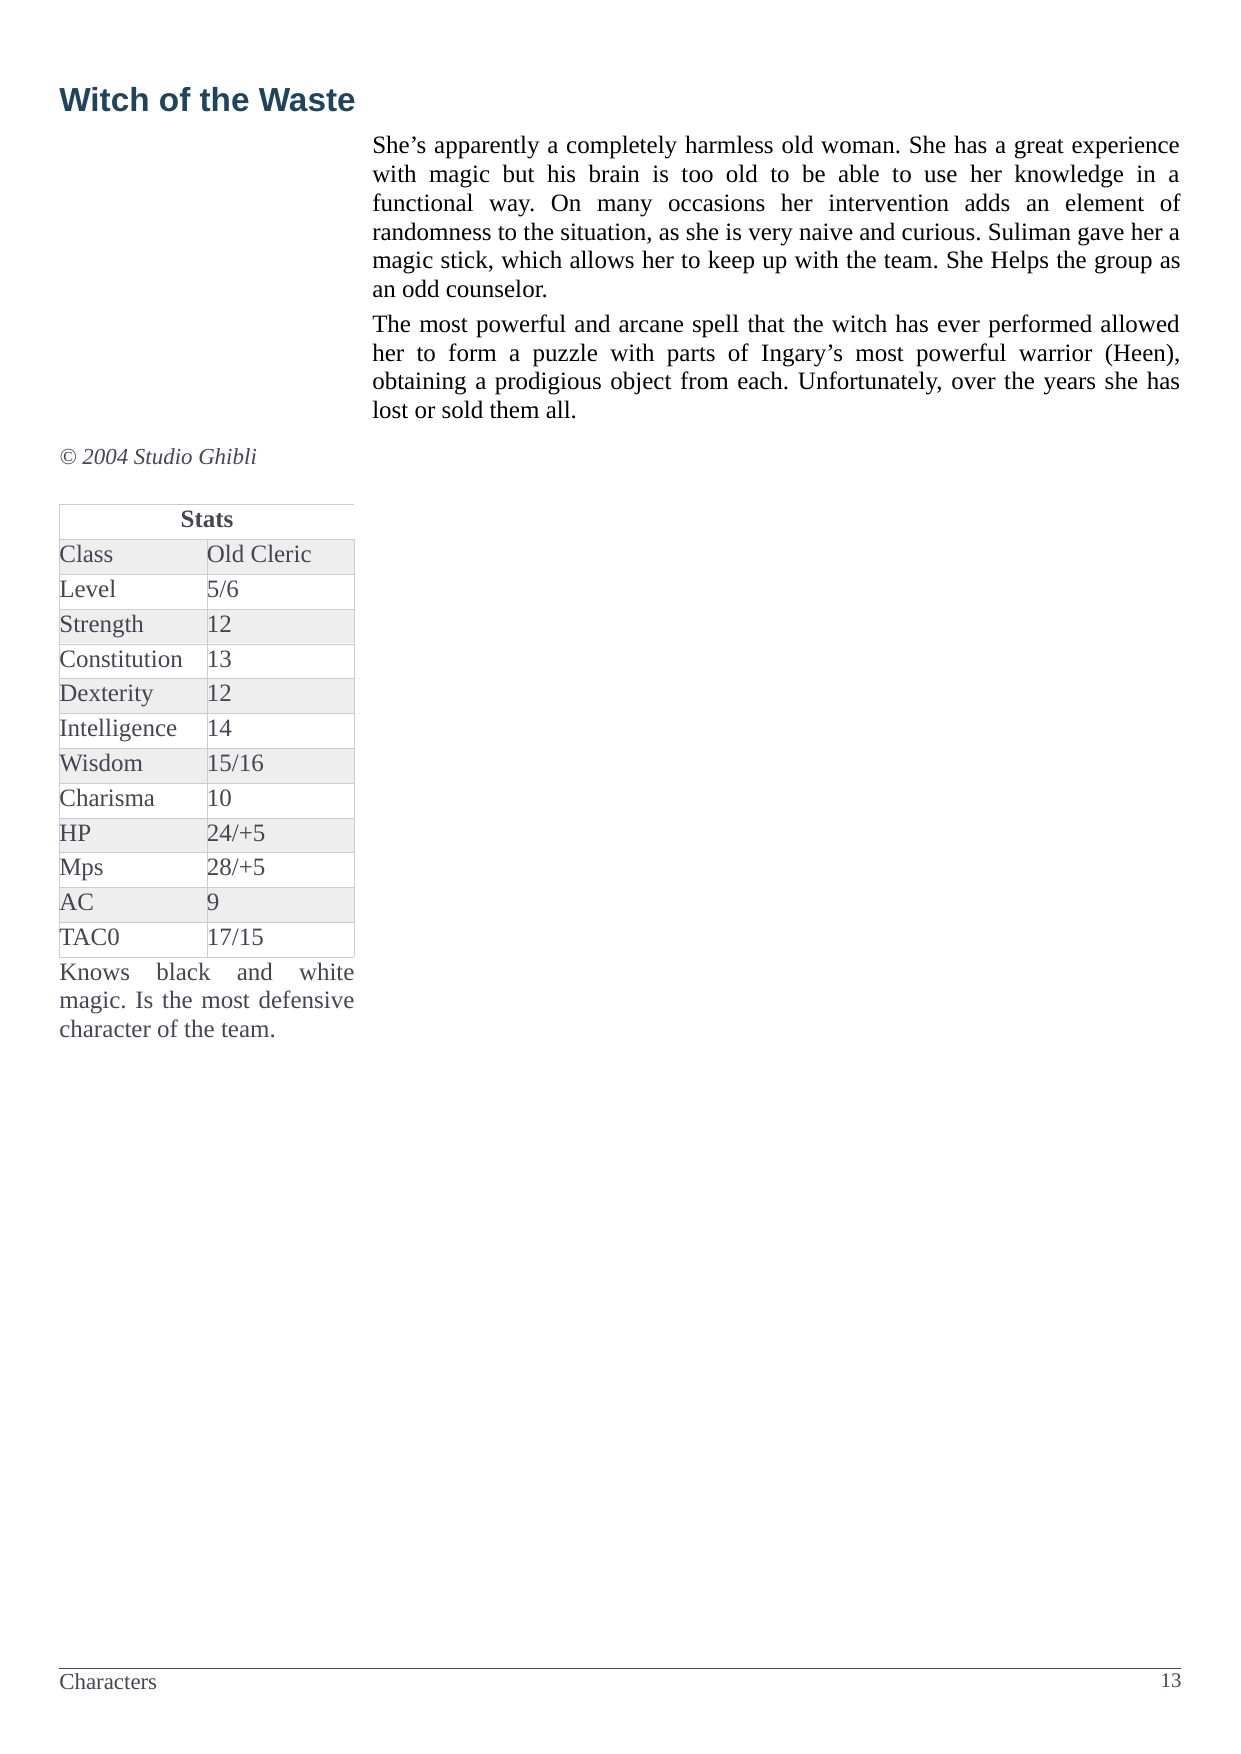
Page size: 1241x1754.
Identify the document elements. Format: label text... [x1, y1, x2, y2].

table_header She’s apparently a completely harmless old woman. She has a great experience with magic but his brain is too old to be able to use her knowledge in a functional way. On many occasions her intervention adds an element of randomness to the situation, as she is very naive and curious. Suliman gave her a magic stick, which allows her to keep up with the team. She Helps the group as an odd counselor. The most powerful and arcane spell that the witch has ever performed allowed her to form a puzzle with parts of Ingary’s most powerful warrior (Heen), obtaining a prodigious object from each. Unfortunately, over the years she has lost or sold them all. [372, 131, 1181, 504]
table_cell Dexterity [60, 679, 207, 713]
table_header [59, 131, 354, 504]
table_cell Wisdom [60, 749, 207, 783]
table_cell 9 [208, 888, 354, 922]
table_cell Class [60, 540, 207, 574]
table_cell AC [60, 888, 207, 922]
table_cell Charisma [60, 784, 207, 817]
table_cell Mps [60, 853, 207, 887]
table_cell 12 [208, 610, 354, 643]
table_cell Knows black and white magic. Is the most defensive character of the team. [59, 958, 354, 1101]
table_header Stats [60, 505, 354, 539]
table_cell 24/+5 [208, 819, 354, 852]
table_cell 5/6 [208, 575, 354, 609]
table_cell 14 [208, 714, 354, 748]
table_cell [354, 504, 372, 1101]
table_cell 17/15 [208, 923, 354, 957]
table_cell 10 [208, 784, 354, 817]
table_cell [372, 504, 1181, 1101]
table_cell Level [60, 575, 207, 609]
table_cell Constitution [60, 645, 207, 678]
table_cell 12 [208, 679, 354, 713]
table_cell HP [60, 819, 207, 852]
subtitle Witch of the Waste [59, 80, 1181, 118]
table_header [354, 131, 372, 504]
table_cell Old Cleric [208, 540, 354, 574]
table_cell 13 [208, 645, 354, 678]
table_cell 15/16 [208, 749, 354, 783]
table_cell Intelligence [60, 714, 207, 748]
table_cell 28/+5 [208, 853, 354, 887]
table_cell Strength [60, 610, 207, 643]
table_cell TAC0 [60, 923, 207, 957]
